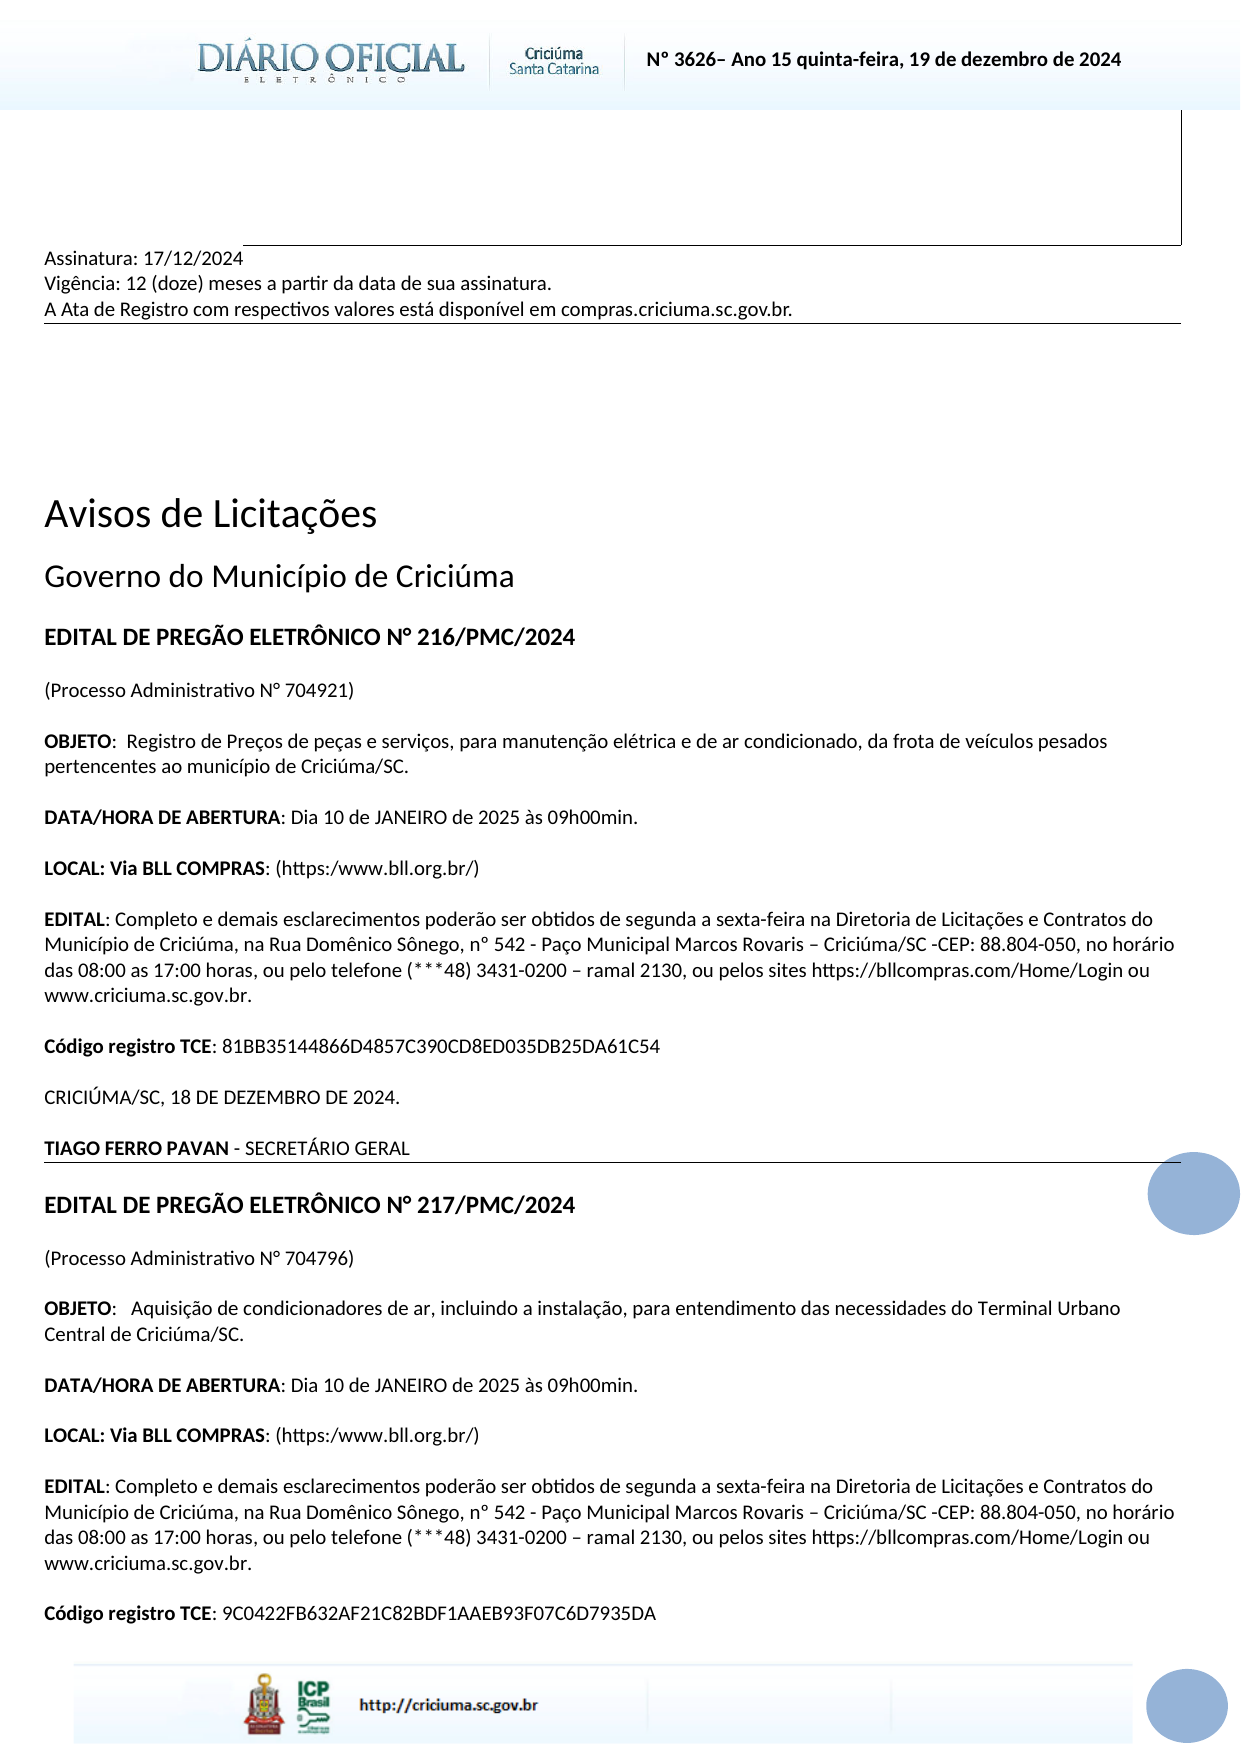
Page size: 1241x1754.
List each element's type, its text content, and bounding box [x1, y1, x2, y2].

text Código registro TCE: 81BB35144866D4857C390CD8ED035DB25DA61C54 [44, 1033, 1181, 1059]
text EDITAL: Completo e demais esclarecimentos poderão ser obtidos de segunda a sexta-feira na Diretoria de Licitações e Contratos do Município de Criciúma, na Rua Domênico Sônego, nº 542 - Paço Municipal Marcos Rovaris – Criciúma/SC -CEP: 88.804-050, no horário das 08:00 as 17:00 horas, ou pelo telefone (***48) 3431-0200 – ramal 2130, ou pelos sites https://bllcompras.com/Home/Login ou www.criciuma.sc.gov.br. [44, 1473, 1181, 1575]
text Assinatura: 17/12/2024 [44, 245, 1181, 271]
text CRICIÚMA/SC, 18 DE DEZEMBRO DE 2024. [44, 1084, 1181, 1109]
text Governo do Município de Criciúma [44, 555, 1181, 596]
text OBJETO: Aquisição de condicionadores de ar, incluindo a instalação, para entendimento das necessidades do Terminal Urbano Central de Criciúma/SC. [44, 1296, 1181, 1346]
text DATA/HORA DE ABERTURA: Dia 10 de JANEIRO de 2025 às 09h00min. [44, 804, 1181, 830]
text OBJETO: Registro de Preços de peças e serviços, para manutenção elétrica e de ar condicionado, da frota de veículos pesados pertencentes ao município de Criciúma/SC. [44, 728, 1181, 779]
text LOCAL: Via BLL COMPRAS: (https:/www.bll.org.br/) [44, 855, 1181, 881]
text EDITAL: Completo e demais esclarecimentos poderão ser obtidos de segunda a sexta-feira na Diretoria de Licitações e Contratos do Município de Criciúma, na Rua Domênico Sônego, nº 542 - Paço Municipal Marcos Rovaris – Criciúma/SC -CEP: 88.804-050, no horário das 08:00 as 17:00 horas, ou pelo telefone (***48) 3431-0200 – ramal 2130, ou pelos sites https://bllcompras.com/Home/Login ou www.criciuma.sc.gov.br. [44, 906, 1181, 1008]
text EDITAL DE PREGÃO ELETRÔNICO N° 217/PMC/2024 [44, 1189, 1156, 1219]
text Avisos de Licitações [44, 487, 1181, 538]
text DATA/HORA DE ABERTURA: Dia 10 de JANEIRO de 2025 às 09h00min. [44, 1372, 1181, 1397]
text Vigência: 12 (doze) meses a partir da data de sua assinatura. [44, 271, 1181, 296]
text Código registro TCE: 9C0422FB632AF21C82BDF1AAEB93F07C6D7935DA [44, 1601, 1181, 1626]
text EDITAL DE PREGÃO ELETRÔNICO N° 216/PMC/2024 [44, 621, 1181, 652]
text A Ata de Registro com respectivos valores está disponível em compras.criciuma.sc.gov.br. [44, 296, 1181, 323]
text TIAGO FERRO PAVAN - SECRETÁRIO GERAL [44, 1135, 1181, 1162]
text (Processo Administrativo N° 704921) [44, 677, 1181, 703]
text LOCAL: Via BLL COMPRAS: (https:/www.bll.org.br/) [44, 1423, 1181, 1448]
text (Processo Administrativo N° 704796) [44, 1245, 1181, 1270]
